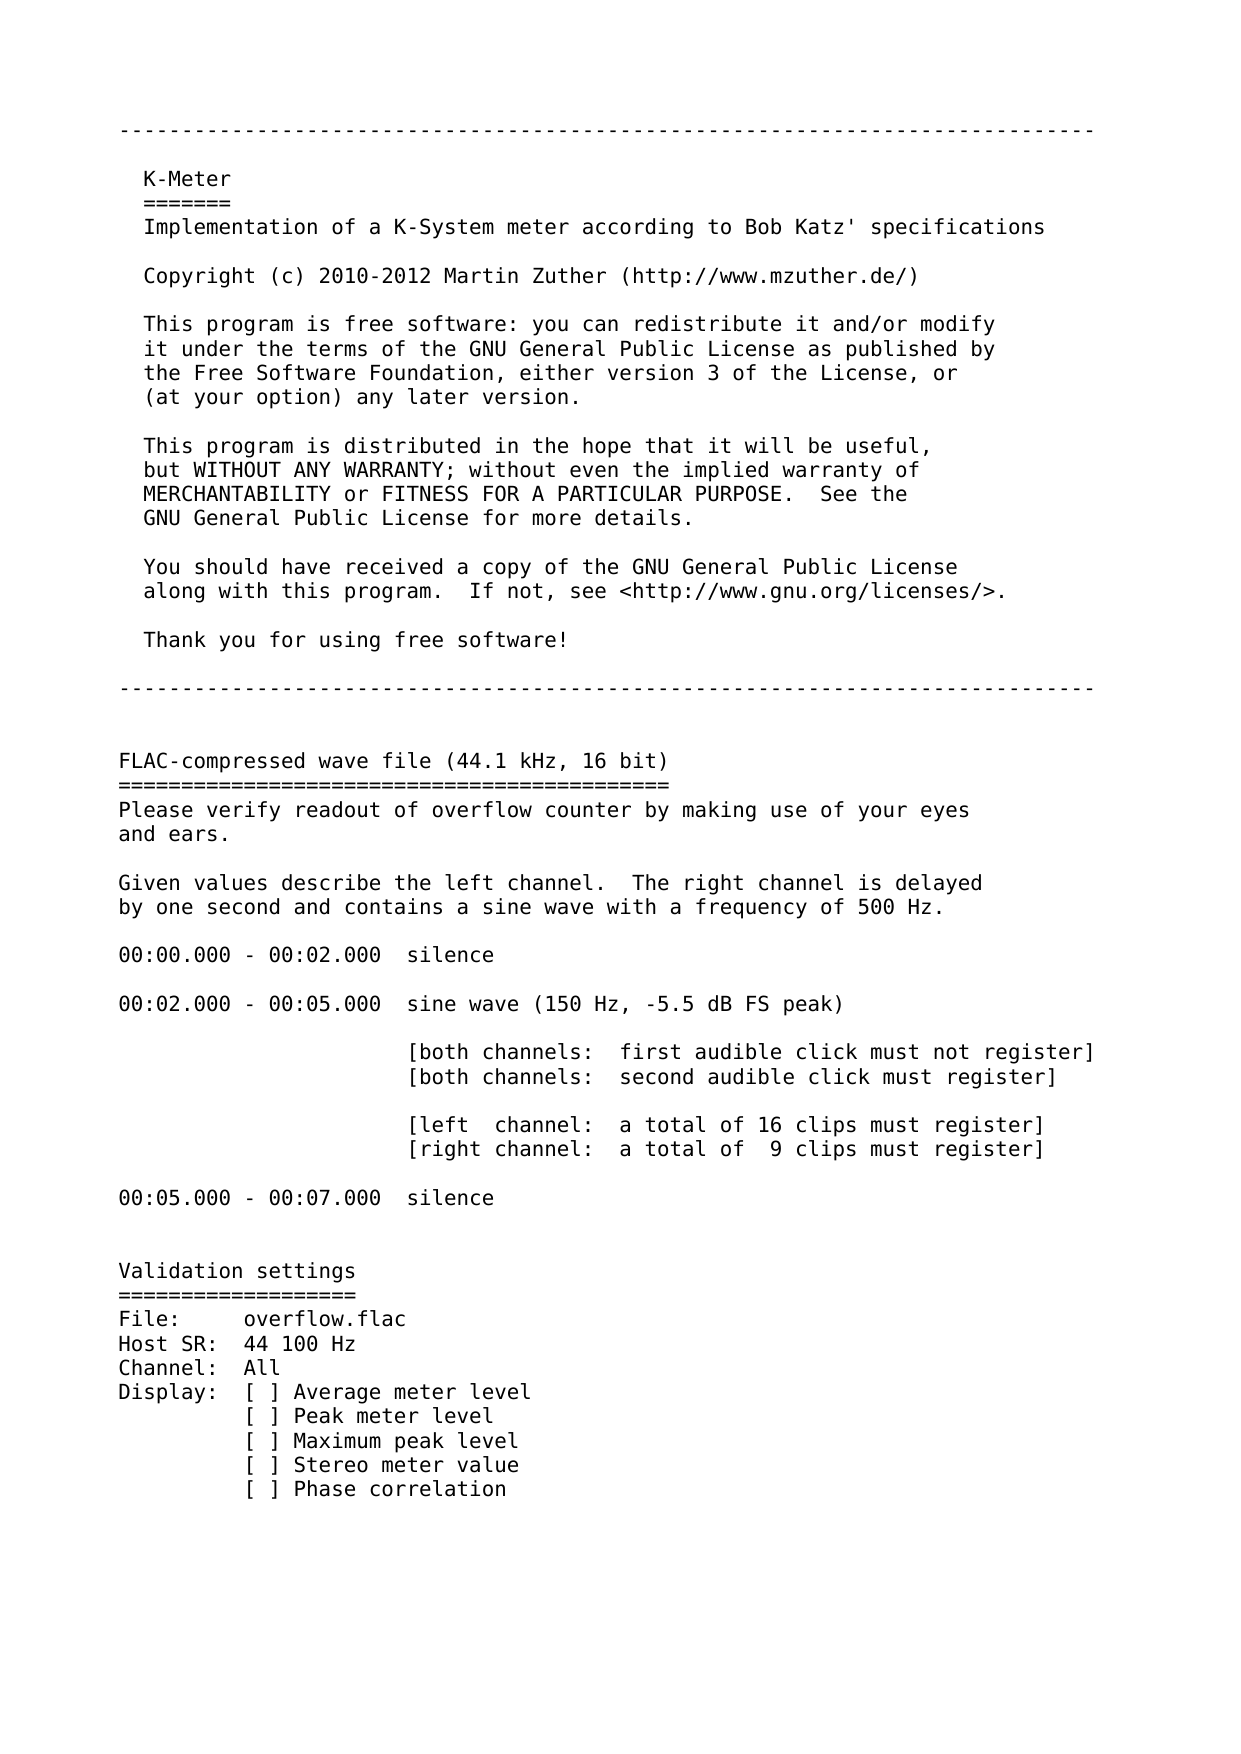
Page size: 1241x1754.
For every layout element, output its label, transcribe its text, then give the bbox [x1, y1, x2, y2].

text Please verify readout of overflow counter by making use of your eyes [118, 798, 1122, 822]
text Implementation of a K-System meter according to Bob Katz' specifications [118, 215, 1122, 239]
text Host SR: 44 100 Hz [118, 1332, 1122, 1356]
text You should have received a copy of the GNU General Public License [118, 555, 1122, 579]
text [right channel: a total of 9 clips must register] [118, 1137, 1122, 1162]
text 00:00.000 - 00:02.000 silence [118, 943, 1122, 968]
text FLAC-compressed wave file (44.1 kHz, 16 bit) [118, 749, 1122, 773]
text [ ] Phase correlation [118, 1477, 1122, 1502]
text This program is distributed in the hope that it will be useful, [118, 434, 1122, 458]
text 00:05.000 - 00:07.000 silence [118, 1186, 1122, 1210]
text [left channel: a total of 16 clips must register] [118, 1113, 1122, 1137]
text ============================================ [118, 773, 1122, 798]
text but WITHOUT ANY WARRANTY; without even the implied warranty of [118, 458, 1122, 482]
text the Free Software Foundation, either version 3 of the License, or [118, 361, 1122, 385]
text ------------------------------------------------------------------------------ [118, 118, 1122, 142]
text Given values describe the left channel. The right channel is delayed [118, 871, 1122, 895]
text ======= [118, 191, 1122, 215]
text Validation settings [118, 1259, 1122, 1283]
text GNU General Public License for more details. [118, 506, 1122, 531]
text [both channels: second audible click must register] [118, 1065, 1122, 1089]
text [ ] Peak meter level [118, 1404, 1122, 1429]
text by one second and contains a sine wave with a frequency of 500 Hz. [118, 895, 1122, 919]
text K-Meter [118, 167, 1122, 191]
text Thank you for using free software! [118, 628, 1122, 652]
text it under the terms of the GNU General Public License as published by [118, 337, 1122, 361]
text [ ] Maximum peak level [118, 1429, 1122, 1453]
text 00:02.000 - 00:05.000 sine wave (150 Hz, -5.5 dB FS peak) [118, 992, 1122, 1016]
text [both channels: first audible click must not register] [118, 1040, 1122, 1065]
text Channel: All [118, 1356, 1122, 1380]
text and ears. [118, 822, 1122, 846]
text [ ] Stereo meter value [118, 1453, 1122, 1477]
text File: overflow.flac [118, 1307, 1122, 1332]
text Copyright (c) 2010-2012 Martin Zuther (http://www.mzuther.de/) [118, 264, 1122, 288]
text Display: [ ] Average meter level [118, 1380, 1122, 1404]
text This program is free software: you can redistribute it and/or modify [118, 312, 1122, 337]
text (at your option) any later version. [118, 385, 1122, 409]
text MERCHANTABILITY or FITNESS FOR A PARTICULAR PURPOSE. See the [118, 482, 1122, 506]
text along with this program. If not, see <http://www.gnu.org/licenses/>. [118, 579, 1122, 603]
text =================== [118, 1283, 1122, 1307]
text ------------------------------------------------------------------------------ [118, 676, 1122, 701]
